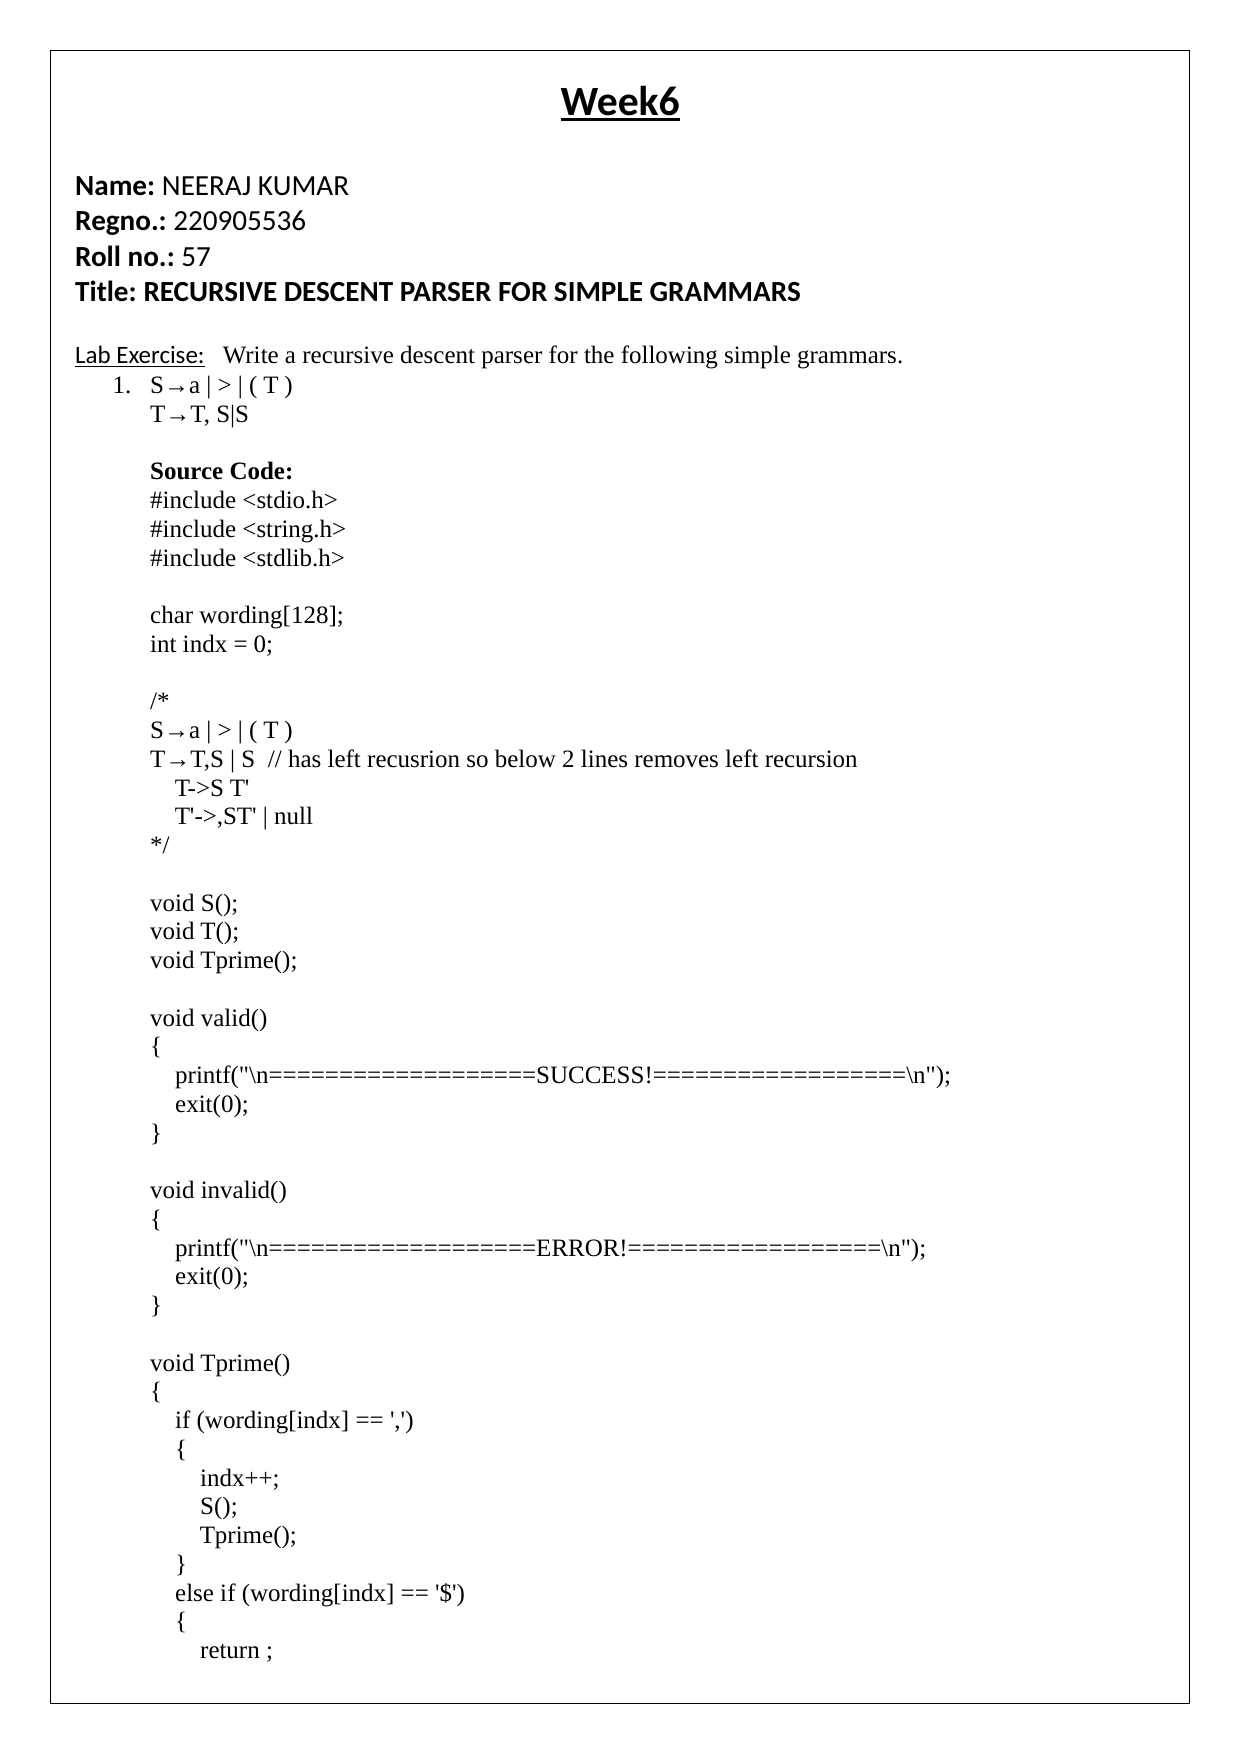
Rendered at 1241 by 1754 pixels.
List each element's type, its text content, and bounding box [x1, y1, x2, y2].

text void Tprime(); [150, 945, 1165, 974]
text void T(); [150, 916, 1165, 945]
text } [150, 1290, 1165, 1319]
text printf("\n===================ERROR!==================\n"); [150, 1233, 1165, 1261]
text { [150, 1204, 1165, 1233]
text if (wording[indx] == ',') [150, 1405, 1165, 1434]
text void invalid() [150, 1175, 1165, 1204]
text */ [150, 830, 1165, 859]
text T'->,ST' | null [150, 801, 1165, 830]
text S(); [150, 1491, 1165, 1520]
text void S(); [150, 888, 1165, 916]
text void valid() [150, 1003, 1165, 1031]
text Week6 [75, 75, 1165, 126]
text Name: NEERAJ KUMAR [75, 167, 1165, 202]
text #include <string.h> [150, 514, 1165, 543]
text T→T, S|S [150, 399, 1165, 428]
text exit(0); [150, 1089, 1165, 1118]
text Roll no.: 57 [75, 238, 1165, 273]
text { [150, 1376, 1165, 1405]
text } [150, 1118, 1165, 1146]
text else if (wording[indx] == '$') [150, 1578, 1165, 1606]
list S→a | > | ( T ) [112, 370, 1165, 399]
text int indx = 0; [150, 629, 1165, 658]
text printf("\n===================SUCCESS!==================\n"); [150, 1060, 1165, 1089]
text indx++; [150, 1463, 1165, 1491]
text S→a | > | ( T ) [150, 715, 1165, 744]
text Source Code: [150, 456, 1165, 485]
text Title: RECURSIVE DESCENT PARSER FOR SIMPLE GRAMMARS [75, 273, 1165, 309]
text void Tprime() [150, 1348, 1165, 1376]
text { [150, 1606, 1165, 1635]
text return ; [150, 1635, 1165, 1664]
text Regno.: 220905536 [75, 202, 1165, 238]
text T->S T' [150, 773, 1165, 801]
text { [150, 1434, 1165, 1463]
text Tprime(); [150, 1520, 1165, 1549]
text Lab Exercise: Write a recursive descent parser for the following simple grammars. [75, 339, 1165, 370]
text { [150, 1031, 1165, 1060]
text } [150, 1549, 1165, 1578]
text char wording[128]; [150, 600, 1165, 629]
text exit(0); [150, 1261, 1165, 1290]
text /* [150, 686, 1165, 715]
text #include <stdio.h> [150, 485, 1165, 514]
text #include <stdlib.h> [150, 543, 1165, 571]
text T→T,S | S // has left recusrion so below 2 lines removes left recursion [150, 744, 1165, 773]
